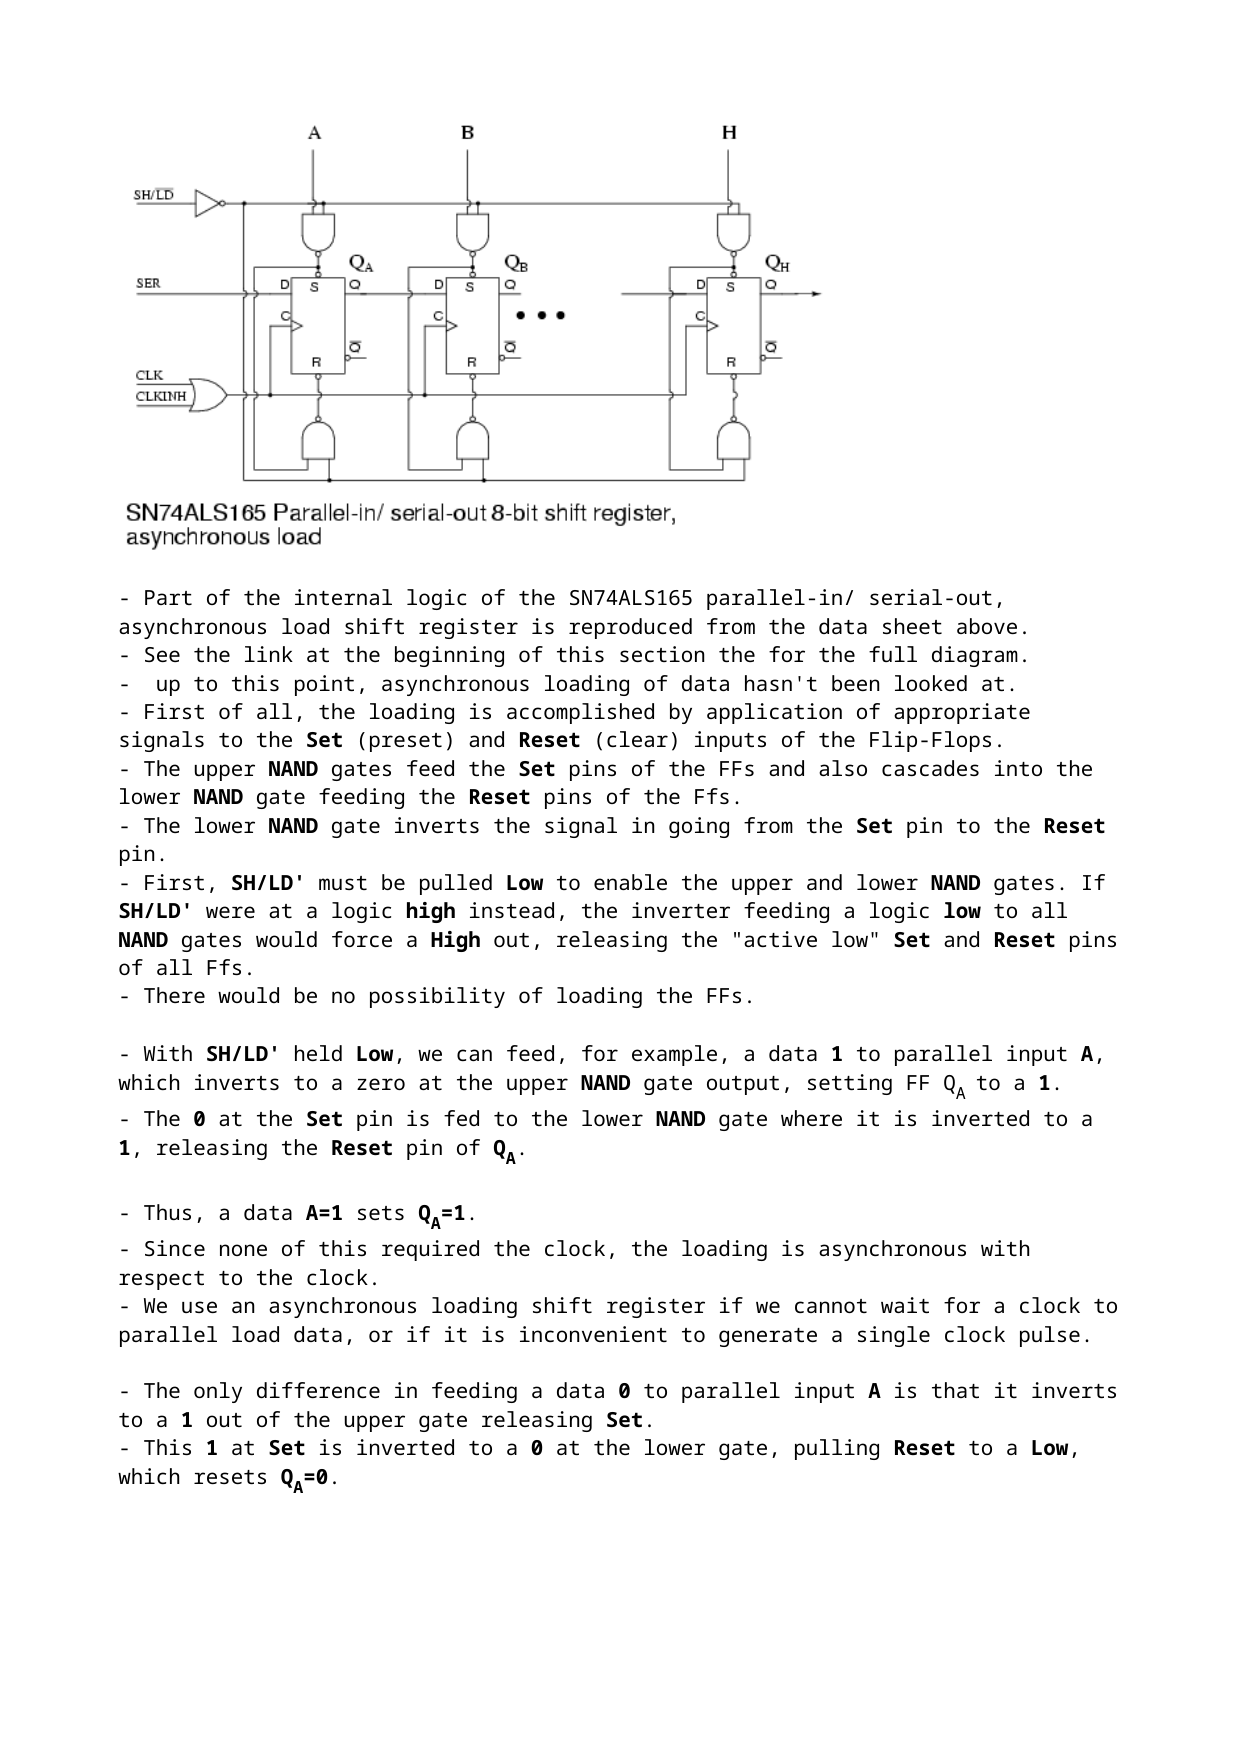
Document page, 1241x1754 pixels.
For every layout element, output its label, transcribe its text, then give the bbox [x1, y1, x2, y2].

text - The lower NAND gate inverts the signal in going from the Set pin to the Reset pin. [118, 811, 1122, 868]
text - This 1 at Set is inverted to a 0 at the lower gate, pulling Reset to a Low, which resets QA=0. [118, 1433, 1122, 1498]
text - The only difference in feeding a data 0 to parallel input A is that it inverts to a 1 out of the upper gate releasing Set. [118, 1377, 1122, 1433]
text - The 0 at the Set pin is fed to the lower NAND gate where it is inverted to a 1, releasing the Reset pin of QA. [118, 1104, 1122, 1169]
text - First of all, the loading is accomplished by application of appropriate signals to the Set (preset) and Reset (clear) inputs of the Flip-Flops. [118, 697, 1122, 754]
text - With SH/LD' held Low, we can feed, for example, a data 1 to parallel input A, which inverts to a zero at the upper NAND gate output, setting FF QA to a 1. [118, 1039, 1122, 1104]
text - The upper NAND gates feed the Set pins of the FFs and also cascades into the lower NAND gate feeding the Reset pins of the Ffs. [118, 754, 1122, 811]
text - See the link at the beginning of this section the for the full diagram. [118, 640, 1122, 669]
text - We use an asynchronous loading shift register if we cannot wait for a clock to parallel load data, or if it is inconvenient to generate a single clock pulse. [118, 1291, 1122, 1348]
text - There would be no possibility of loading the FFs. [118, 982, 1122, 1010]
text - First, SH/LD' must be pulled Low to enable the upper and lower NAND gates. If SH/LD' were at a logic high instead, the inverter feeding a logic low to all NAND gates would force a High out, releasing the "active low" Set and Reset pins of all Ffs. [118, 868, 1122, 982]
text - up to this point, asynchronous loading of data hasn't been looked at. [118, 669, 1122, 697]
text - Since none of this required the clock, the loading is asynchronous with respect to the clock. [118, 1234, 1122, 1291]
text - Part of the internal logic of the SN74ALS165 parallel-in/ serial-out, asynchronous load shift register is reproduced from the data sheet above. [118, 583, 1122, 640]
picture [118, 118, 829, 555]
text - Thus, a data A=1 sets QA=1. [118, 1198, 1122, 1234]
